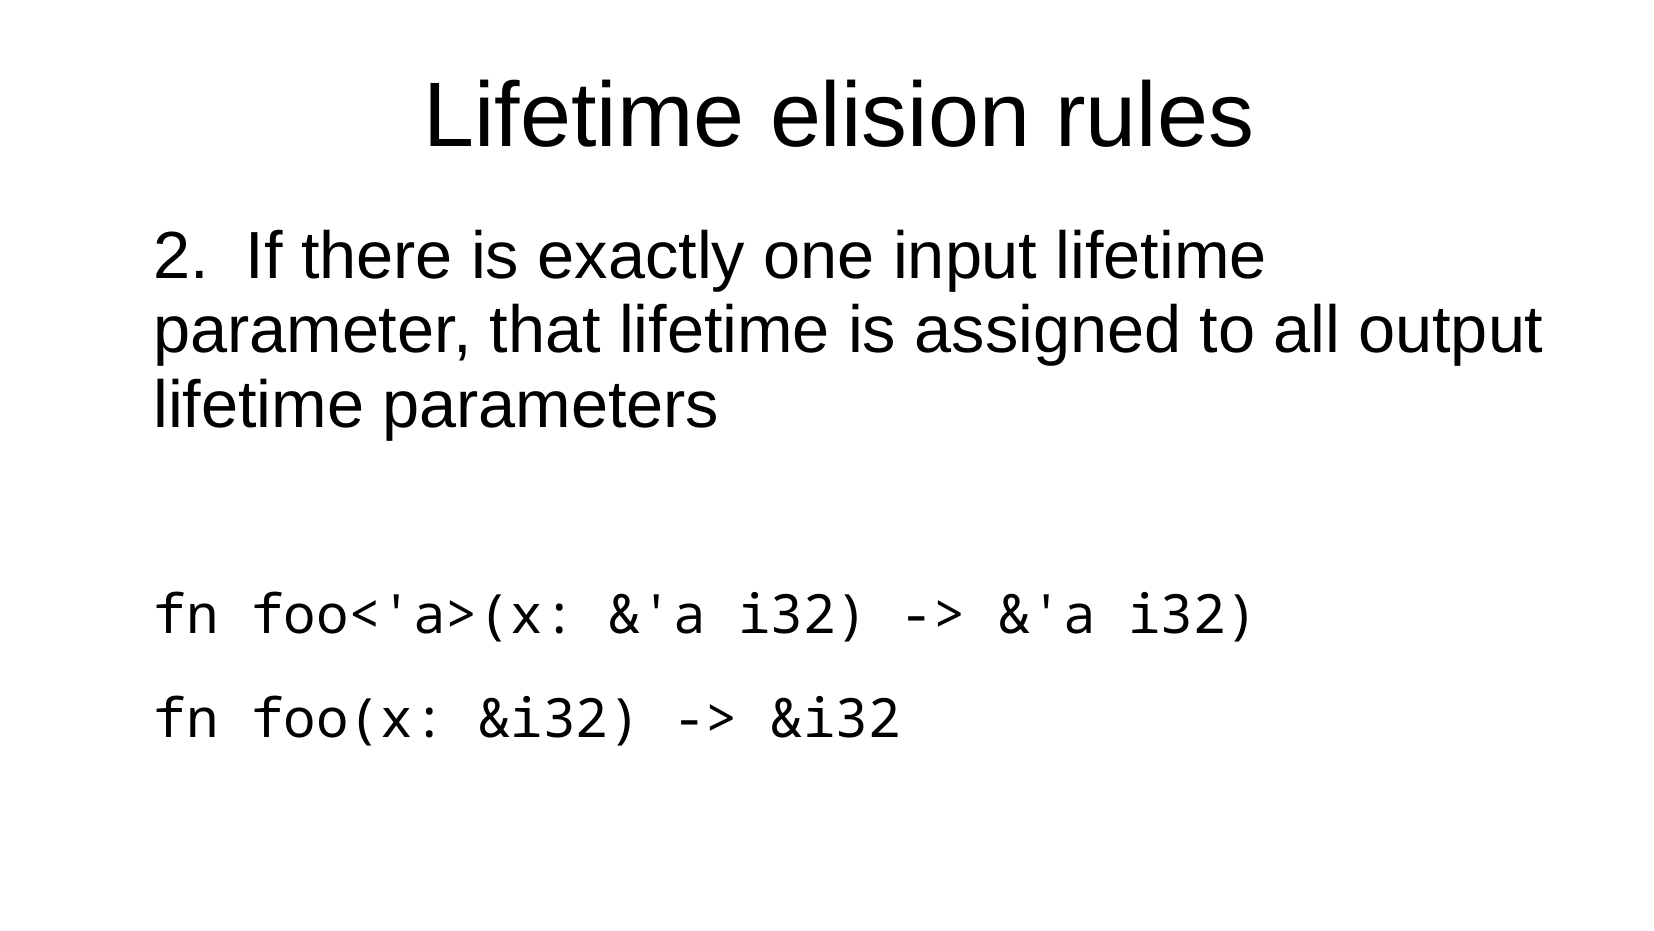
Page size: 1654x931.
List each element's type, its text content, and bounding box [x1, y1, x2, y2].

title Lifetime elision rules [82, 37, 1571, 193]
list 2. If there is exactly one input lifetime parameter, that lifetime is assigned to all output lifetime parameters fn foo<'a>(x: &'a i32) -> &'a i32) fn foo(x: &i32) -> &i32 [82, 217, 1571, 758]
